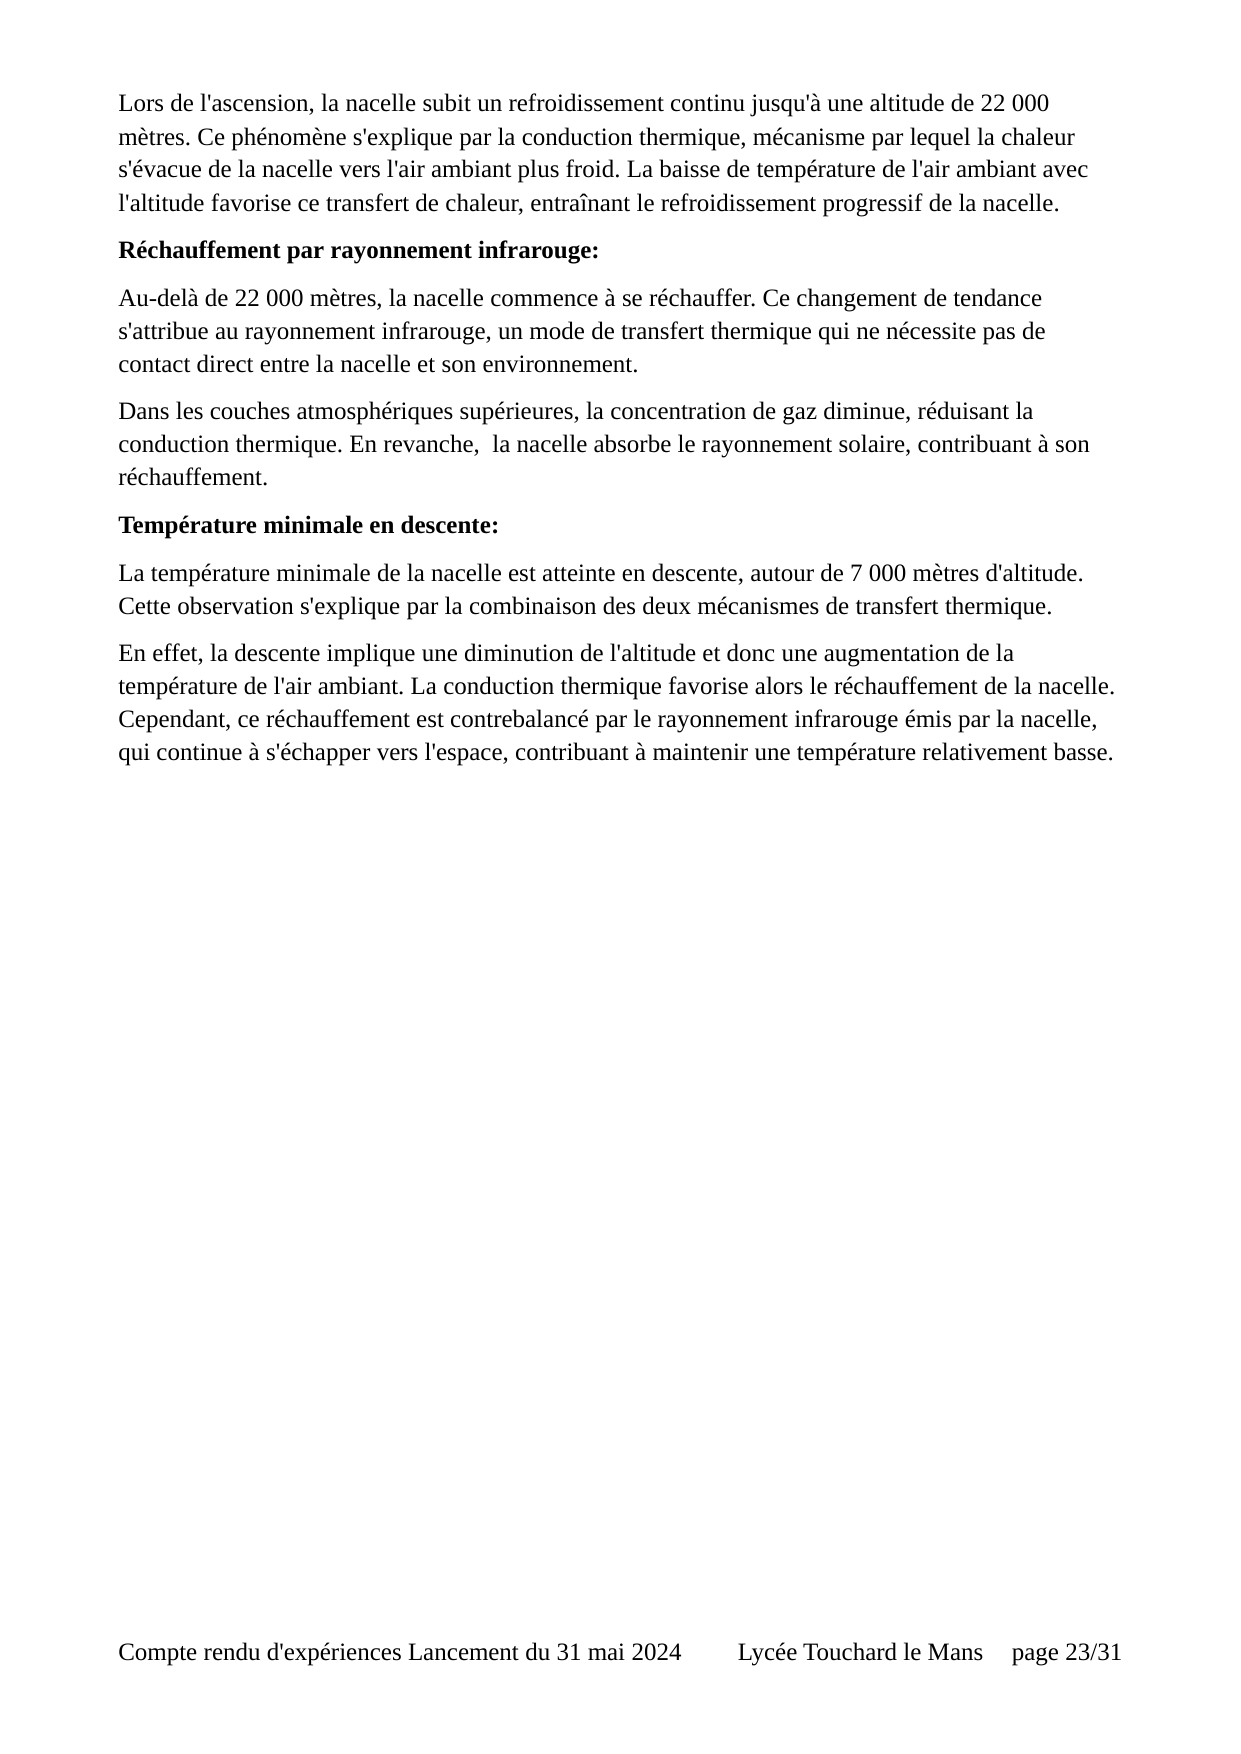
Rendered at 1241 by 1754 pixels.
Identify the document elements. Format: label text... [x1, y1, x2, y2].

text Au-delà de 22 000 mètres, la nacelle commence à se réchauffer. Ce changement de tendance s'attribue au rayonnement infrarouge, un mode de transfert thermique qui ne nécessite pas de contact direct entre la nacelle et son environnement. [118, 283, 1122, 378]
text La température minimale de la nacelle est atteinte en descente, autour de 7 000 mètres d'altitude. Cette observation s'explique par la combinaison des deux mécanismes de transfert thermique. [118, 558, 1122, 619]
text Température minimale en descente: [118, 510, 1122, 539]
text Dans les couches atmosphériques supérieures, la concentration de gaz diminue, réduisant la conduction thermique. En revanche, la nacelle absorbe le rayonnement solaire, contribuant à son réchauffement. [118, 396, 1122, 491]
text Réchauffement par rayonnement infrarouge: [118, 235, 1122, 264]
text Lors de l'ascension, la nacelle subit un refroidissement continu jusqu'à une altitude de 22 000 mètres. Ce phénomène s'explique par la conduction thermique, mécanisme par lequel la chaleur s'évacue de la nacelle vers l'air ambiant plus froid. La baisse de température de l'air ambiant avec l'altitude favorise ce transfert de chaleur, entraînant le refroidissement progressif de la nacelle. [118, 88, 1122, 216]
text En effet, la descente implique une diminution de l'altitude et donc une augmentation de la température de l'air ambiant. La conduction thermique favorise alors le réchauffement de la nacelle. Cependant, ce réchauffement est contrebalancé par le rayonnement infrarouge émis par la nacelle, qui continue à s'échapper vers l'espace, contribuant à maintenir une température relativement basse. [118, 638, 1122, 766]
